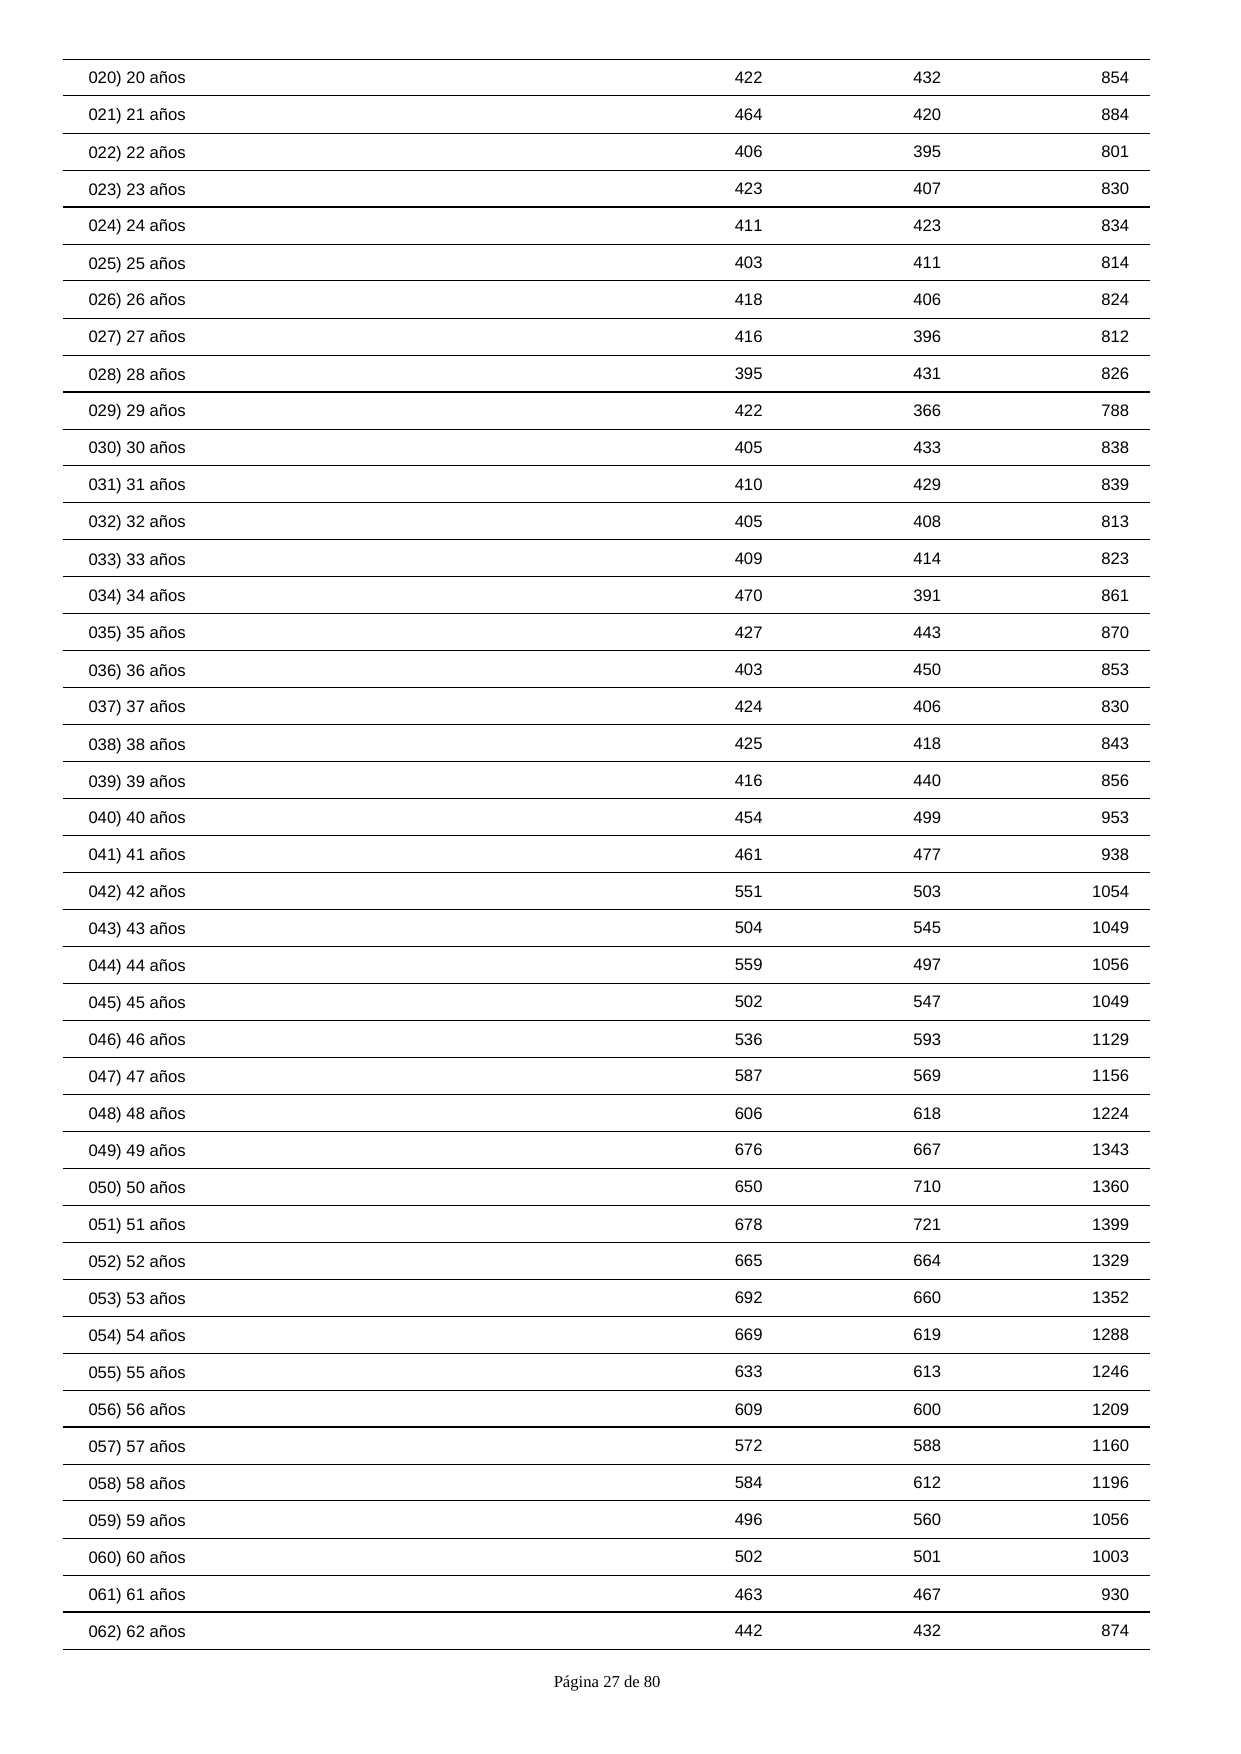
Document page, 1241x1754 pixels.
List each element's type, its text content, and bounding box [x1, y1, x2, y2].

table_cell 039) 39 años [63, 762, 460, 798]
table_cell 496 [460, 1501, 837, 1537]
table_cell 560 [837, 1501, 1017, 1537]
table_cell 047) 47 años [63, 1058, 460, 1094]
table_cell 043) 43 años [63, 910, 460, 946]
table_cell 856 [1017, 762, 1150, 798]
table_cell 503 [837, 873, 1017, 909]
table_cell 499 [837, 799, 1017, 835]
table_cell 427 [460, 614, 837, 650]
table_cell 710 [837, 1169, 1017, 1205]
table_cell 432 [837, 1613, 1017, 1648]
table_cell 463 [460, 1576, 837, 1611]
table_cell 440 [837, 762, 1017, 798]
table_cell 1049 [1017, 984, 1150, 1020]
table_cell 619 [837, 1317, 1017, 1352]
table_cell 502 [460, 984, 837, 1020]
table_cell 416 [460, 319, 837, 354]
table_cell 416 [460, 762, 837, 798]
table_cell 061) 61 años [63, 1576, 460, 1611]
table_cell 1056 [1017, 1501, 1150, 1537]
table_cell 059) 59 años [63, 1501, 460, 1537]
table_cell 838 [1017, 430, 1150, 465]
table_cell 536 [460, 1021, 837, 1057]
table_cell 403 [460, 651, 837, 687]
table_cell 1129 [1017, 1021, 1150, 1057]
table_cell 678 [460, 1206, 837, 1242]
table_cell 049) 49 años [63, 1132, 460, 1168]
table_cell 443 [837, 614, 1017, 650]
table_cell 788 [1017, 393, 1150, 428]
table_cell 042) 42 años [63, 873, 460, 909]
table_cell 411 [460, 208, 837, 243]
table_cell 824 [1017, 281, 1150, 317]
table_cell 874 [1017, 1613, 1150, 1648]
table_cell 055) 55 años [63, 1354, 460, 1389]
table_cell 1049 [1017, 910, 1150, 946]
table_cell 477 [837, 836, 1017, 872]
table_cell 403 [460, 245, 837, 280]
table_cell 600 [837, 1391, 1017, 1426]
table_cell 454 [460, 799, 837, 835]
table_cell 030) 30 años [63, 430, 460, 465]
table_cell 429 [837, 466, 1017, 502]
table_cell 040) 40 años [63, 799, 460, 835]
table_cell 612 [837, 1465, 1017, 1500]
table_cell 410 [460, 466, 837, 502]
table_cell 054) 54 años [63, 1317, 460, 1352]
table_cell 830 [1017, 688, 1150, 724]
table_cell 027) 27 años [63, 319, 460, 354]
table_cell 433 [837, 430, 1017, 465]
table_cell 022) 22 años [63, 134, 460, 169]
table_cell 861 [1017, 577, 1150, 613]
table_cell 839 [1017, 466, 1150, 502]
table_cell 396 [837, 319, 1017, 354]
table_cell 408 [837, 503, 1017, 539]
table_cell 660 [837, 1280, 1017, 1316]
table_cell 551 [460, 873, 837, 909]
table_cell 062) 62 años [63, 1613, 460, 1648]
table_header 854 [1017, 60, 1150, 95]
table_cell 405 [460, 503, 837, 539]
table_cell 056) 56 años [63, 1391, 460, 1426]
table_cell 1196 [1017, 1465, 1150, 1500]
table_cell 587 [460, 1058, 837, 1094]
table_cell 420 [837, 96, 1017, 132]
table_cell 423 [837, 208, 1017, 243]
table_cell 461 [460, 836, 837, 872]
table_cell 1399 [1017, 1206, 1150, 1242]
table_header 422 [460, 60, 837, 95]
table_cell 035) 35 años [63, 614, 460, 650]
table_cell 692 [460, 1280, 837, 1316]
table_cell 058) 58 años [63, 1465, 460, 1500]
table_cell 1156 [1017, 1058, 1150, 1094]
table_cell 053) 53 años [63, 1280, 460, 1316]
table_cell 1343 [1017, 1132, 1150, 1168]
table_cell 812 [1017, 319, 1150, 354]
table_cell 1288 [1017, 1317, 1150, 1352]
table_cell 034) 34 años [63, 577, 460, 613]
table_cell 057) 57 años [63, 1428, 460, 1463]
table_cell 1003 [1017, 1539, 1150, 1574]
table_cell 504 [460, 910, 837, 946]
table_cell 1329 [1017, 1243, 1150, 1279]
table_cell 667 [837, 1132, 1017, 1168]
table_cell 613 [837, 1354, 1017, 1389]
table_cell 1246 [1017, 1354, 1150, 1389]
table_cell 618 [837, 1095, 1017, 1131]
table_cell 1209 [1017, 1391, 1150, 1426]
table_cell 1160 [1017, 1428, 1150, 1463]
table_cell 414 [837, 540, 1017, 576]
table_cell 721 [837, 1206, 1017, 1242]
table_cell 559 [460, 947, 837, 983]
table_cell 046) 46 años [63, 1021, 460, 1057]
table_cell 051) 51 años [63, 1206, 460, 1242]
table_cell 938 [1017, 836, 1150, 872]
table_cell 032) 32 años [63, 503, 460, 539]
table_cell 407 [837, 171, 1017, 206]
table_cell 853 [1017, 651, 1150, 687]
table_cell 041) 41 años [63, 836, 460, 872]
table_cell 665 [460, 1243, 837, 1279]
table_cell 021) 21 años [63, 96, 460, 132]
table_cell 406 [837, 281, 1017, 317]
table_cell 366 [837, 393, 1017, 428]
table_cell 830 [1017, 171, 1150, 206]
table_cell 050) 50 años [63, 1169, 460, 1205]
table_cell 501 [837, 1539, 1017, 1574]
table_cell 052) 52 años [63, 1243, 460, 1279]
table_cell 031) 31 años [63, 466, 460, 502]
table_cell 026) 26 años [63, 281, 460, 317]
table_cell 023) 23 años [63, 171, 460, 206]
table_cell 036) 36 años [63, 651, 460, 687]
table_cell 930 [1017, 1576, 1150, 1611]
table_cell 406 [460, 134, 837, 169]
table_cell 424 [460, 688, 837, 724]
table_cell 502 [460, 1539, 837, 1574]
table_cell 395 [460, 356, 837, 391]
table_cell 801 [1017, 134, 1150, 169]
table_cell 650 [460, 1169, 837, 1205]
table_cell 025) 25 años [63, 245, 460, 280]
table_cell 823 [1017, 540, 1150, 576]
table_cell 633 [460, 1354, 837, 1389]
table_cell 464 [460, 96, 837, 132]
table_cell 450 [837, 651, 1017, 687]
table_cell 395 [837, 134, 1017, 169]
table_cell 418 [837, 725, 1017, 761]
table_cell 1056 [1017, 947, 1150, 983]
table_cell 422 [460, 393, 837, 428]
table_cell 545 [837, 910, 1017, 946]
table_cell 953 [1017, 799, 1150, 835]
table_cell 1352 [1017, 1280, 1150, 1316]
table_cell 431 [837, 356, 1017, 391]
table_cell 467 [837, 1576, 1017, 1611]
table_cell 470 [460, 577, 837, 613]
table_cell 038) 38 años [63, 725, 460, 761]
table_cell 425 [460, 725, 837, 761]
table_cell 411 [837, 245, 1017, 280]
table_cell 606 [460, 1095, 837, 1131]
table_cell 045) 45 años [63, 984, 460, 1020]
table_cell 669 [460, 1317, 837, 1352]
table_cell 442 [460, 1613, 837, 1648]
table_cell 024) 24 años [63, 208, 460, 243]
table_cell 406 [837, 688, 1017, 724]
table_cell 048) 48 años [63, 1095, 460, 1131]
table_cell 405 [460, 430, 837, 465]
table_cell 547 [837, 984, 1017, 1020]
table_header 020) 20 años [63, 60, 460, 95]
table_cell 028) 28 años [63, 356, 460, 391]
table_cell 593 [837, 1021, 1017, 1057]
table_cell 676 [460, 1132, 837, 1168]
table_cell 409 [460, 540, 837, 576]
table_cell 664 [837, 1243, 1017, 1279]
table_cell 569 [837, 1058, 1017, 1094]
table_cell 044) 44 años [63, 947, 460, 983]
table_cell 037) 37 años [63, 688, 460, 724]
table_cell 423 [460, 171, 837, 206]
table_cell 884 [1017, 96, 1150, 132]
table_cell 497 [837, 947, 1017, 983]
table_cell 814 [1017, 245, 1150, 280]
table_cell 391 [837, 577, 1017, 613]
table_cell 813 [1017, 503, 1150, 539]
table_cell 870 [1017, 614, 1150, 650]
table_cell 843 [1017, 725, 1150, 761]
table_cell 609 [460, 1391, 837, 1426]
table_cell 033) 33 años [63, 540, 460, 576]
table_cell 1224 [1017, 1095, 1150, 1131]
text Página 27 de 80 [63, 1672, 1151, 1691]
table_cell 572 [460, 1428, 837, 1463]
table_cell 060) 60 años [63, 1539, 460, 1574]
table_cell 418 [460, 281, 837, 317]
table_cell 826 [1017, 356, 1150, 391]
table_header 432 [837, 60, 1017, 95]
table_cell 029) 29 años [63, 393, 460, 428]
table_cell 1360 [1017, 1169, 1150, 1205]
table_cell 584 [460, 1465, 837, 1500]
table_cell 1054 [1017, 873, 1150, 909]
table_cell 588 [837, 1428, 1017, 1463]
table_cell 834 [1017, 208, 1150, 243]
